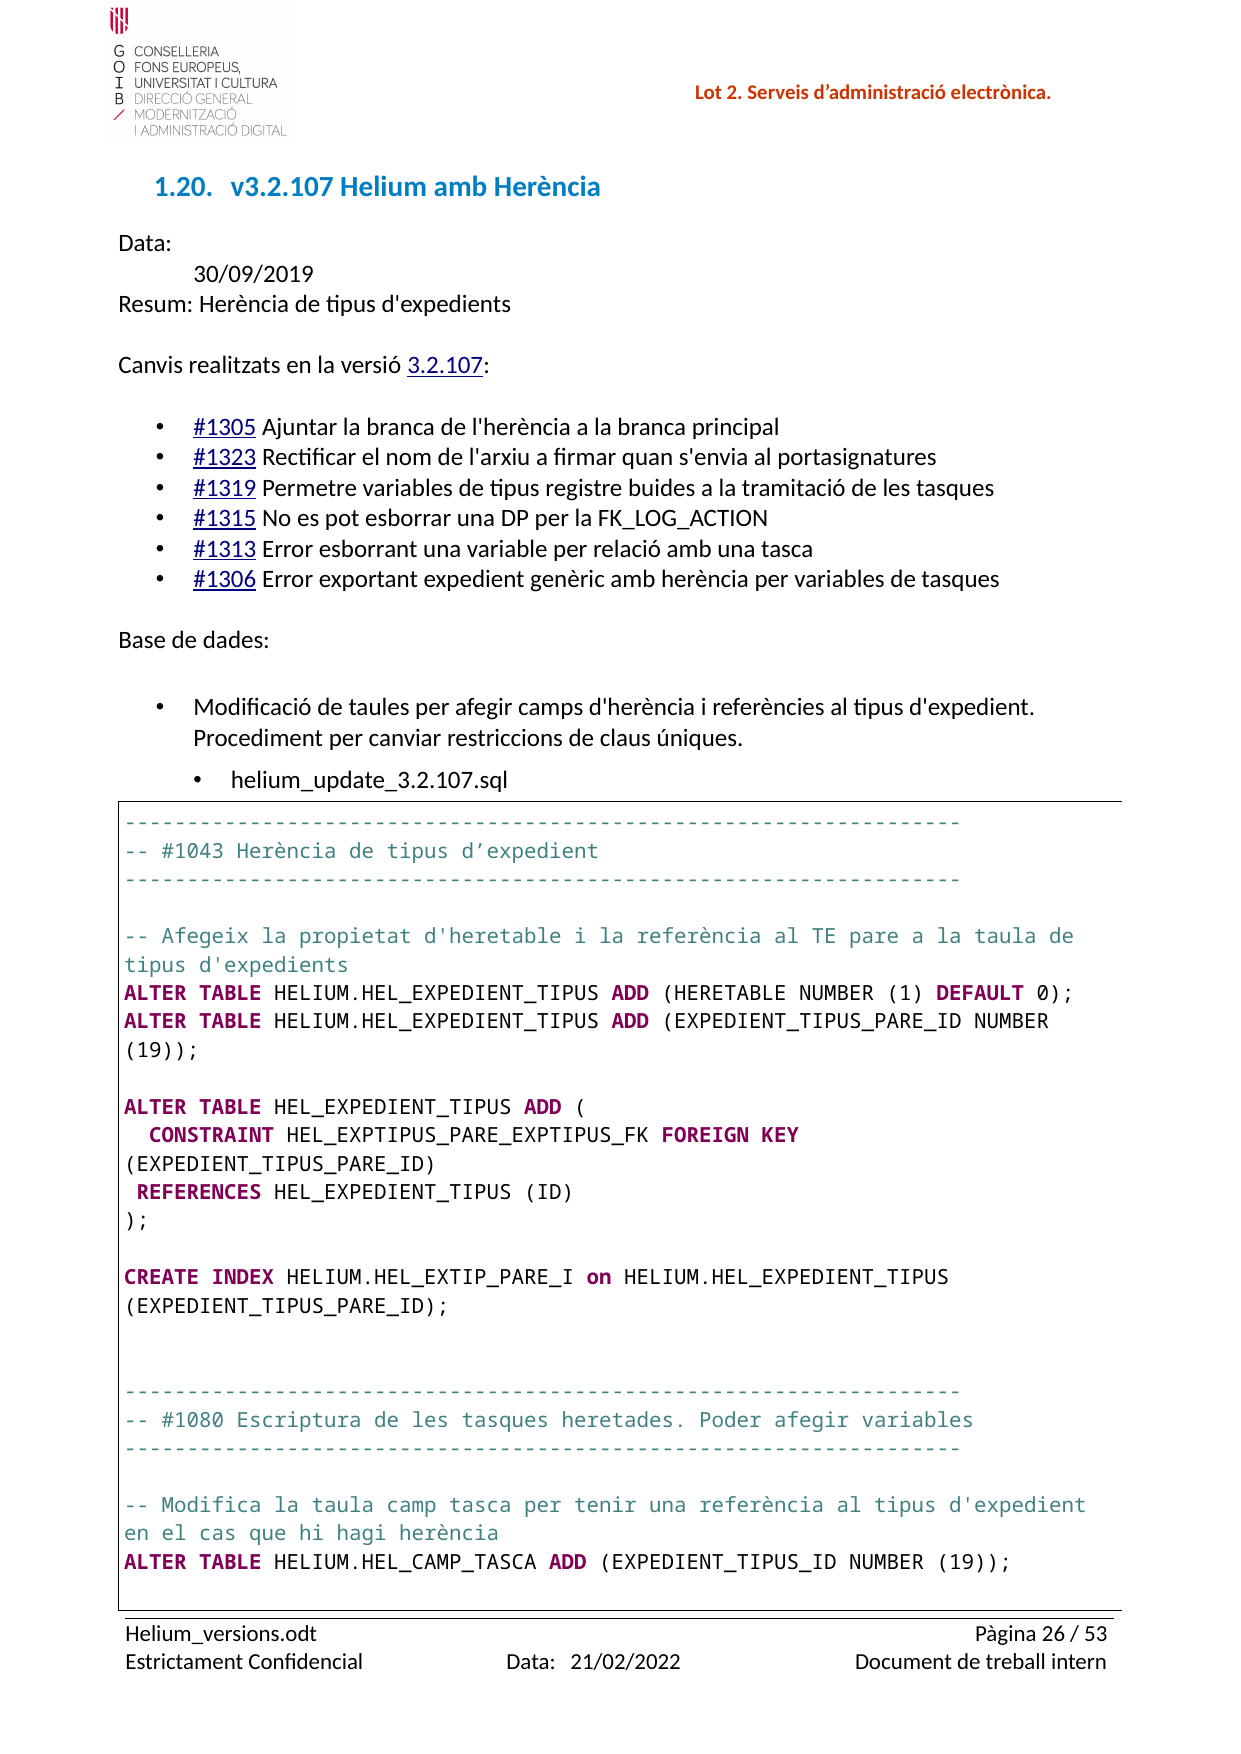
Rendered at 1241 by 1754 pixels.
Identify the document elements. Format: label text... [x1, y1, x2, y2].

list #1306 Error exportant expedient genèric amb herència per variables de tasques [156, 563, 1122, 594]
list helium_update_3.2.107.sql [193, 764, 1122, 795]
list #1313 Error esborrant una variable per relació amb una tasca [156, 533, 1122, 563]
list #1315 No es pot esborrar una DP per la FK_LOG_ACTION [156, 502, 1122, 533]
subtitle v3.2.107 Helium amb Herència [153, 168, 1122, 204]
list Modificació de taules per afegir camps d'herència i referències al tipus d'expedient. Procediment per canviar restriccions de claus úniques. [156, 691, 1122, 752]
table_header ------------------------------------------------------------------- -- #1043 Herència de tipus d’expedient ------------------------------------------------------------------- -- Afegeix la propietat d'heretable i la referència al TE pare a la taula de tipus d'expedients ALTER TABLE HELIUM.HEL_EXPEDIENT_TIPUS ADD (HERETABLE NUMBER (1) DEFAULT 0); ALTER TABLE HELIUM.HEL_EXPEDIENT_TIPUS ADD (EXPEDIENT_TIPUS_PARE_ID NUMBER (19)); ALTER TABLE HEL_EXPEDIENT_TIPUS ADD ( CONSTRAINT HEL_EXPTIPUS_PARE_EXPTIPUS_FK FOREIGN KEY (EXPEDIENT_TIPUS_PARE_ID) REFERENCES HEL_EXPEDIENT_TIPUS (ID) ); CREATE INDEX HELIUM.HEL_EXTIP_PARE_I on HELIUM.HEL_EXPEDIENT_TIPUS (EXPEDIENT_TIPUS_PARE_ID); ------------------------------------------------------------------- -- #1080 Escriptura de les tasques heretades. Poder afegir variables ------------------------------------------------------------------- -- Modifica la taula camp tasca per tenir una referència al tipus d'expedient en el cas que hi hagi herència ALTER TABLE HELIUM.HEL_CAMP_TASCA ADD (EXPEDIENT_TIPUS_ID NUMBER (19)); [119, 802, 1122, 1609]
list #1305 Ajuntar la branca de l'herència a la branca principal [156, 411, 1122, 441]
text Base de dades: [118, 624, 1122, 655]
picture [100, 0, 297, 144]
text Canvis realitzats en la versió 3.2.107: [118, 350, 1122, 380]
list #1319 Permetre variables de tipus registre buides a la tramitació de les tasques [156, 472, 1122, 502]
list #1323 Rectificar el nom de l'arxiu a firmar quan s'envia al portasignatures [156, 441, 1122, 472]
text 30/09/2019 [118, 258, 1122, 289]
text Resum: Herència de tipus d'expedients [118, 289, 1122, 319]
text Data: [118, 228, 1122, 258]
